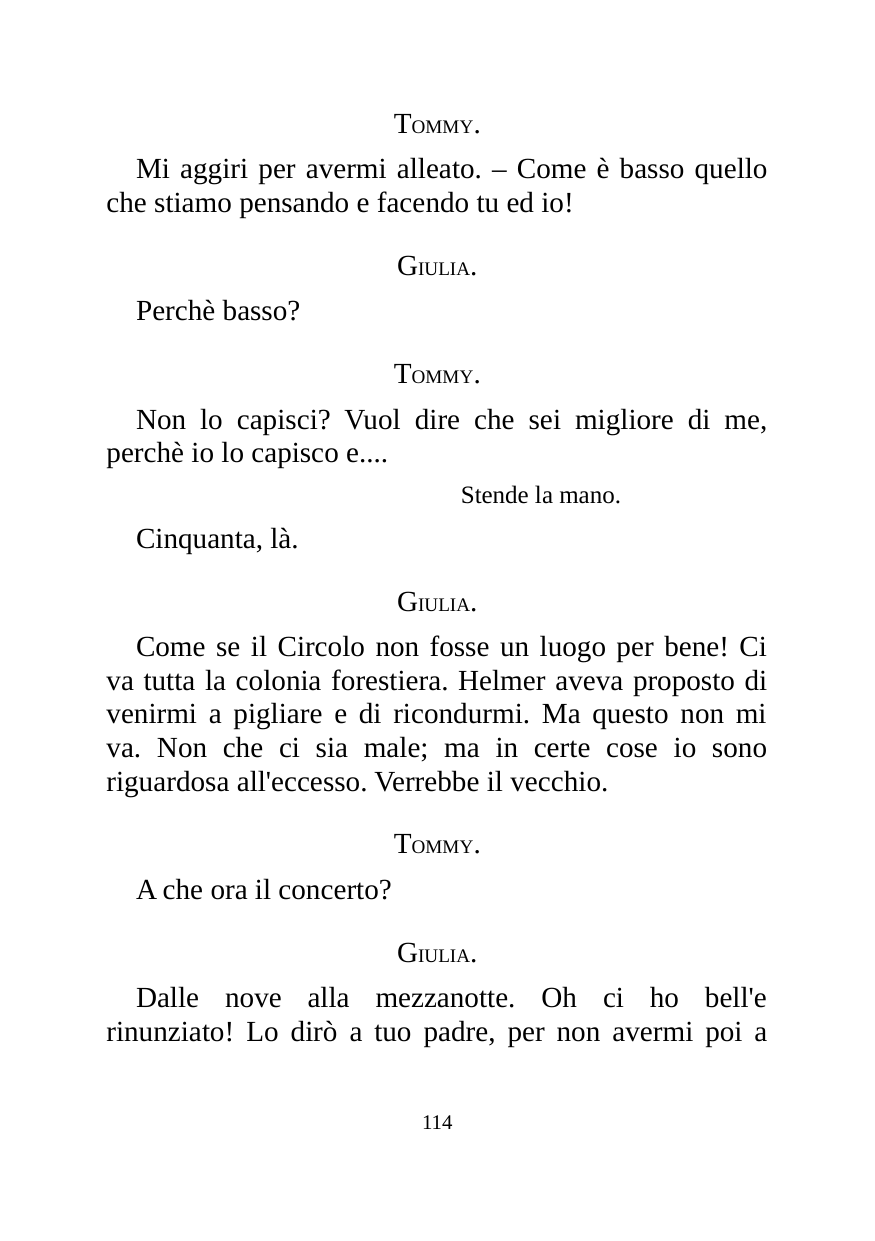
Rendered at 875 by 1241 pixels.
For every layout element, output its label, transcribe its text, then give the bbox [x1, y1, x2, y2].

text A che ora il concerto? [106, 872, 768, 906]
text Tommy. [106, 827, 768, 860]
text Giulia. [106, 935, 768, 968]
text Perchè basso? [106, 293, 768, 327]
text Giulia. [106, 248, 768, 282]
text Giulia. [106, 584, 768, 618]
text Tommy. [106, 356, 768, 390]
text Cinquanta, là. [106, 521, 768, 555]
text Stende la mano. [461, 481, 768, 509]
text Non lo capisci? Vuol dire che sei migliore di me, perchè io lo capisco e.... [106, 402, 768, 469]
text Tommy. [106, 106, 768, 140]
text Come se il Circolo non fosse un luogo per bene! Ci va tutta la colonia forestiera. Helmer aveva proposto di venirmi a pigliare e di ricondurmi. Ma questo non mi va. Non che ci sia male; ma in certe cose io sono riguardosa all'eccesso. Verrebbe il vecchio. [106, 629, 768, 797]
text Dalle nove alla mezzanotte. Oh ci ho bell'e rinunziato! Lo dirò a tuo padre, per non avermi poi a [106, 980, 768, 1047]
text Mi aggiri per avermi alleato. – Come è basso quello che stiamo pensando e facendo tu ed io! [106, 152, 768, 219]
